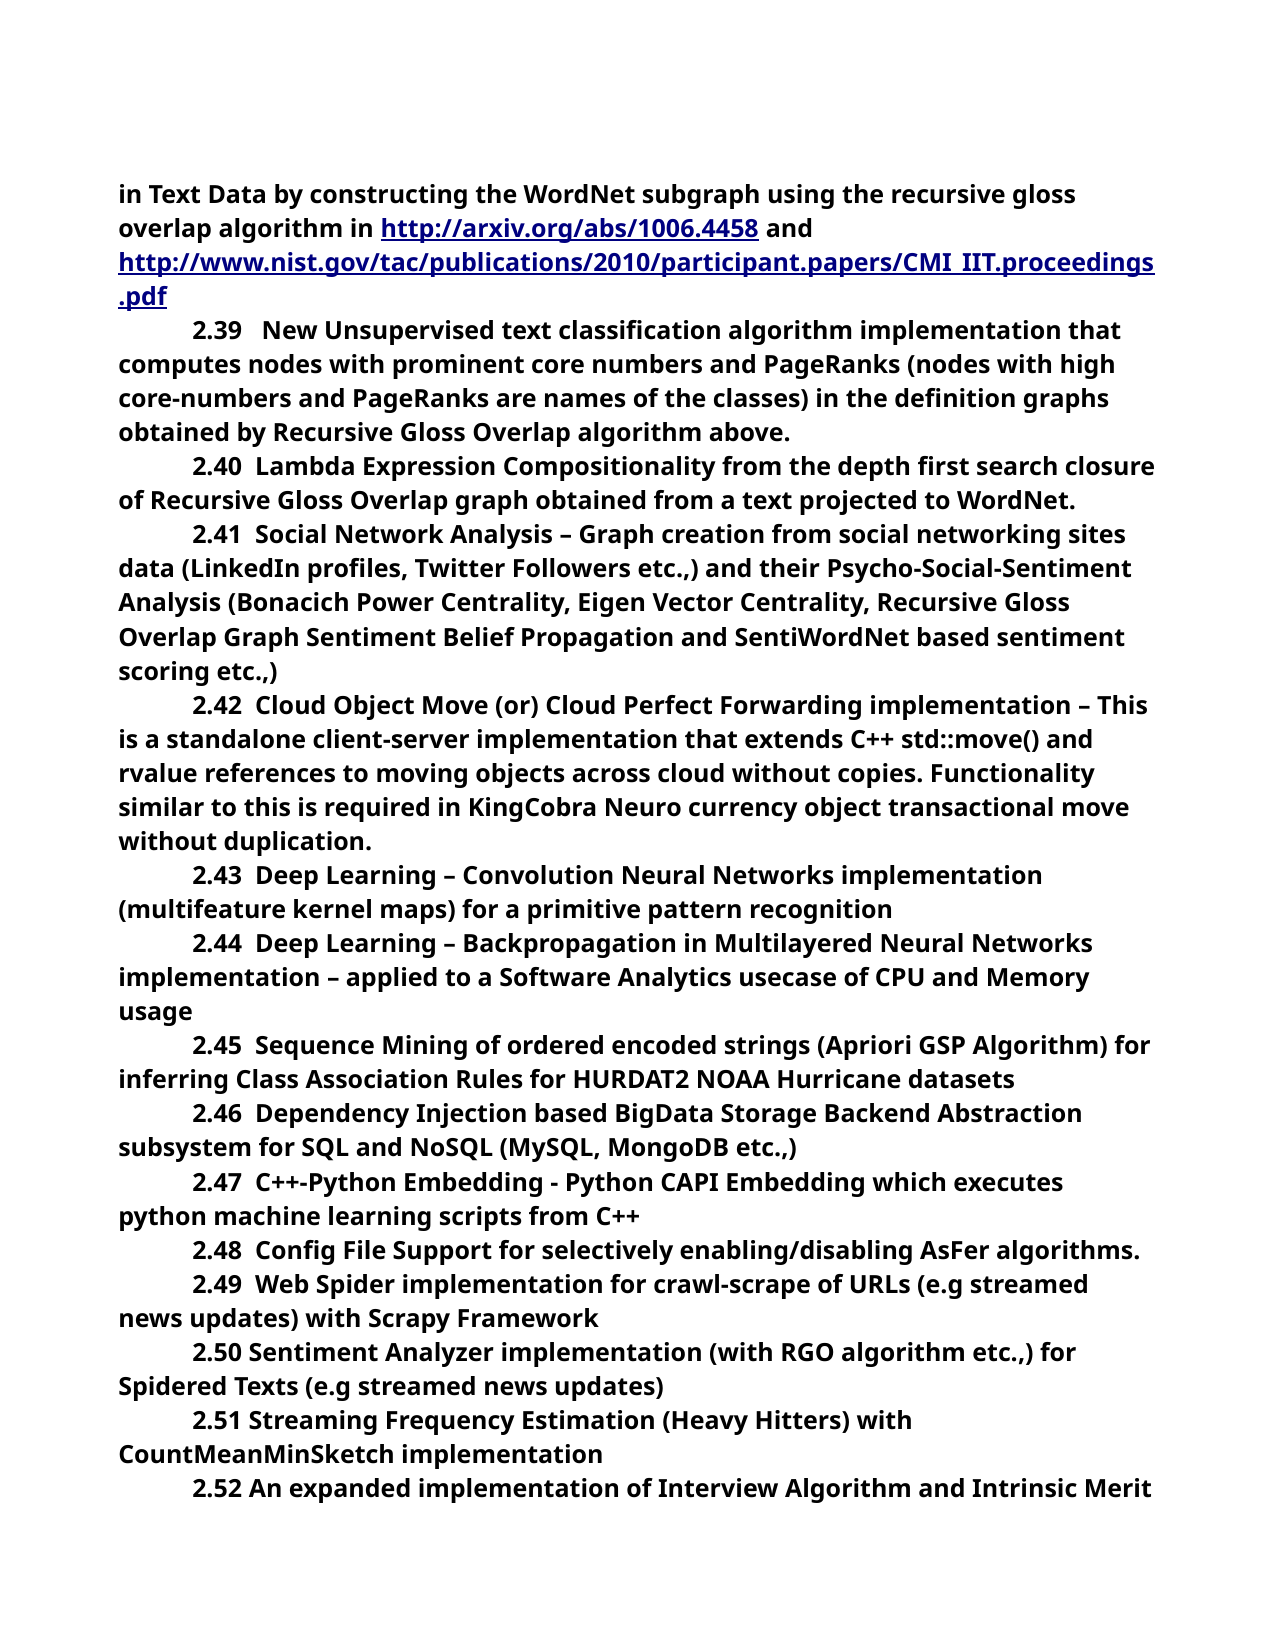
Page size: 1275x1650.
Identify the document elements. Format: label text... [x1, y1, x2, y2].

text 2.44 Deep Learning – Backpropagation in Multilayered Neural Networks implementation – applied to a Software Analytics usecase of CPU and Memory usage [118, 926, 1157, 1028]
text in Text Data by constructing the WordNet subgraph using the recursive gloss overlap algorithm in http://arxiv.org/abs/1006.4458 and http://www.nist.gov/tac/publications/2010/participant.papers/CMI_IIT.proceedings.pdf [118, 176, 1157, 313]
text 2.43 Deep Learning – Convolution Neural Networks implementation (multifeature kernel maps) for a primitive pattern recognition [118, 858, 1157, 926]
text 2.49 Web Spider implementation for crawl-scrape of URLs (e.g streamed news updates) with Scrapy Framework [118, 1266, 1157, 1334]
text 2.45 Sequence Mining of ordered encoded strings (Apriori GSP Algorithm) for inferring Class Association Rules for HURDAT2 NOAA Hurricane datasets [118, 1028, 1157, 1096]
text 2.42 Cloud Object Move (or) Cloud Perfect Forwarding implementation – This is a standalone client-server implementation that extends C++ std::move() and rvalue references to moving objects across cloud without copies. Functionality similar to this is required in KingCobra Neuro currency object transactional move without duplication. [118, 687, 1157, 858]
text 2.46 Dependency Injection based BigData Storage Backend Abstraction subsystem for SQL and NoSQL (MySQL, MongoDB etc.,) [118, 1096, 1157, 1164]
text 2.51 Streaming Frequency Estimation (Heavy Hitters) with CountMeanMinSketch implementation [118, 1403, 1157, 1471]
text 2.50 Sentiment Analyzer implementation (with RGO algorithm etc.,) for Spidered Texts (e.g streamed news updates) [118, 1334, 1157, 1403]
text 2.40 Lambda Expression Compositionality from the depth first search closure of Recursive Gloss Overlap graph obtained from a text projected to WordNet. [118, 449, 1157, 517]
text 2.52 An expanded implementation of Interview Algorithm and Intrinsic Merit [118, 1471, 1157, 1505]
text 2.47 C++-Python Embedding - Python CAPI Embedding which executes python machine learning scripts from C++ [118, 1164, 1157, 1232]
text 2.41 Social Network Analysis – Graph creation from social networking sites data (LinkedIn profiles, Twitter Followers etc.,) and their Psycho-Social-Sentiment Analysis (Bonacich Power Centrality, Eigen Vector Centrality, Recursive Gloss Overlap Graph Sentiment Belief Propagation and SentiWordNet based sentiment scoring etc.,) [118, 517, 1157, 687]
text 2.48 Config File Support for selectively enabling/disabling AsFer algorithms. [118, 1232, 1157, 1266]
text 2.39 New Unsupervised text classification algorithm implementation that computes nodes with prominent core numbers and PageRanks (nodes with high core-numbers and PageRanks are names of the classes) in the definition graphs obtained by Recursive Gloss Overlap algorithm above. [118, 313, 1157, 449]
